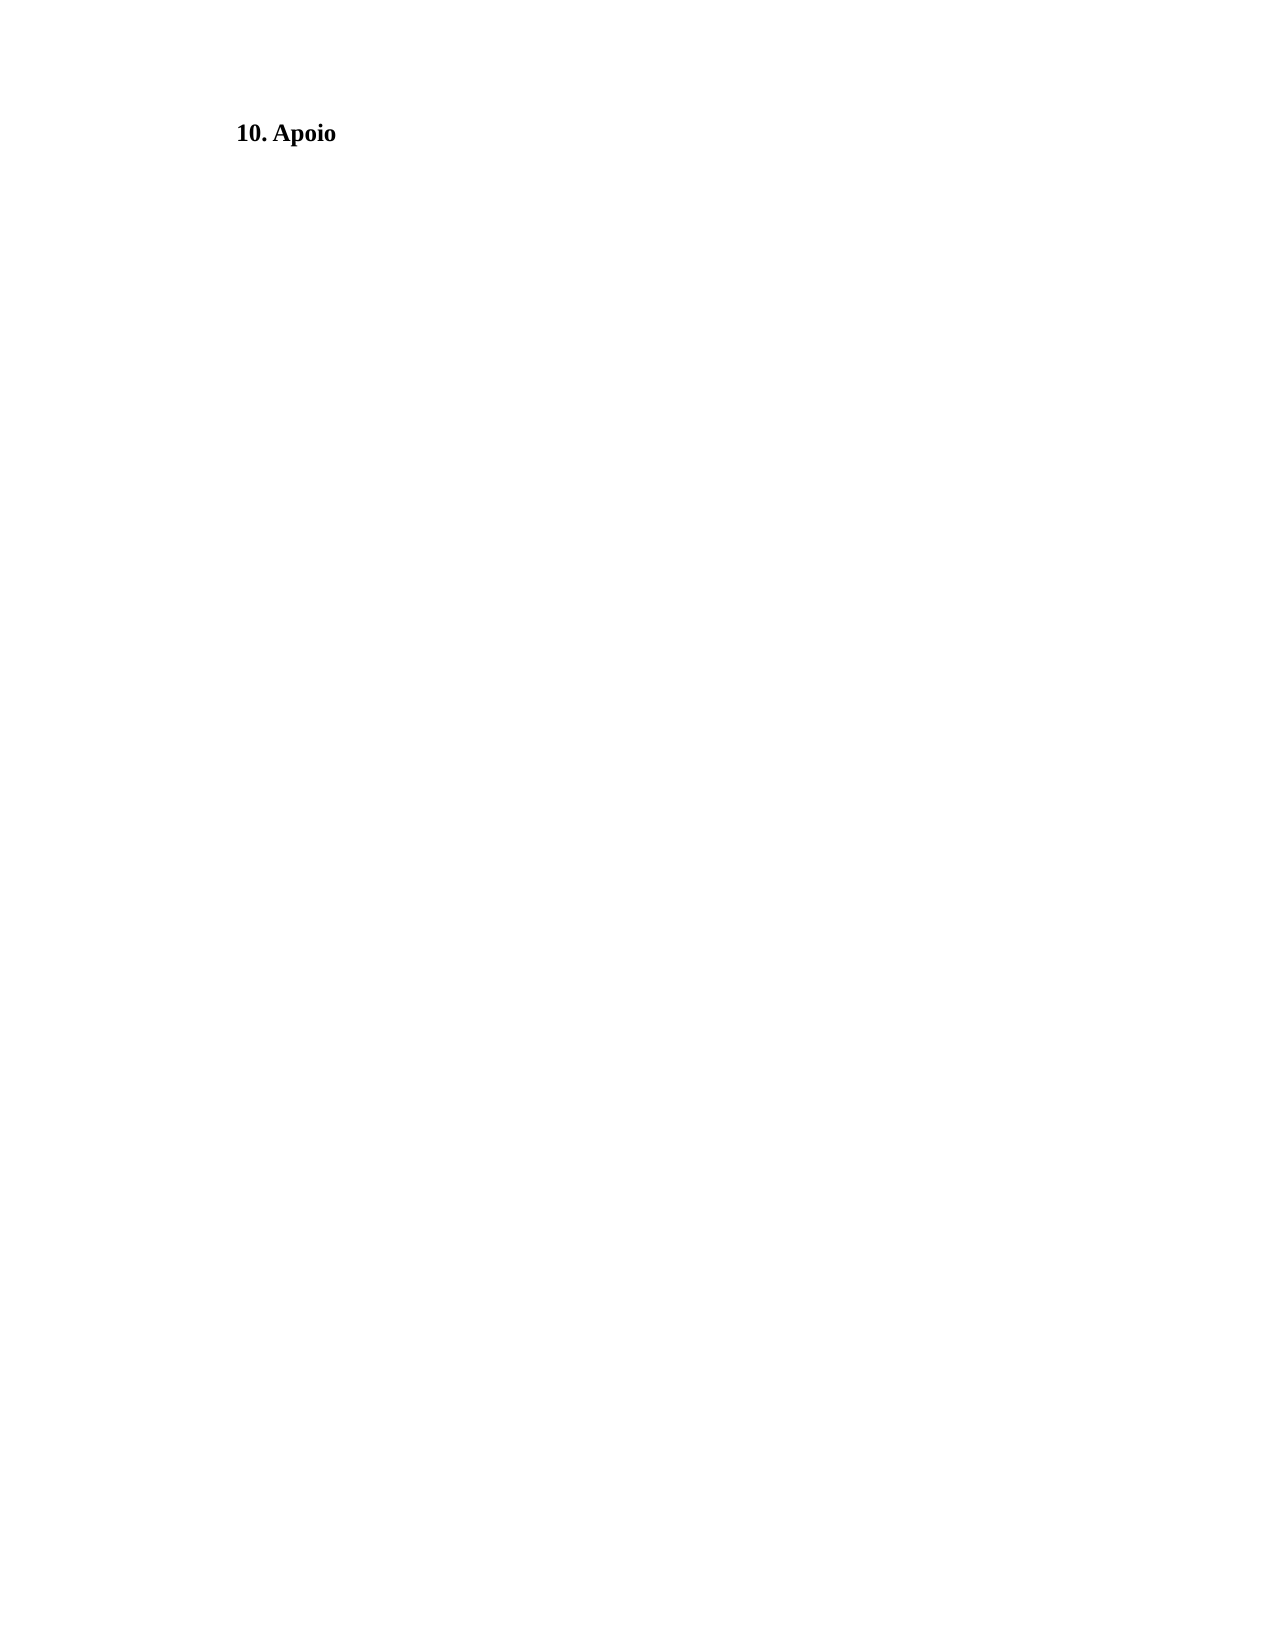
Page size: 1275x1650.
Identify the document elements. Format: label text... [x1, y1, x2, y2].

text 10. Apoio [118, 118, 1157, 147]
